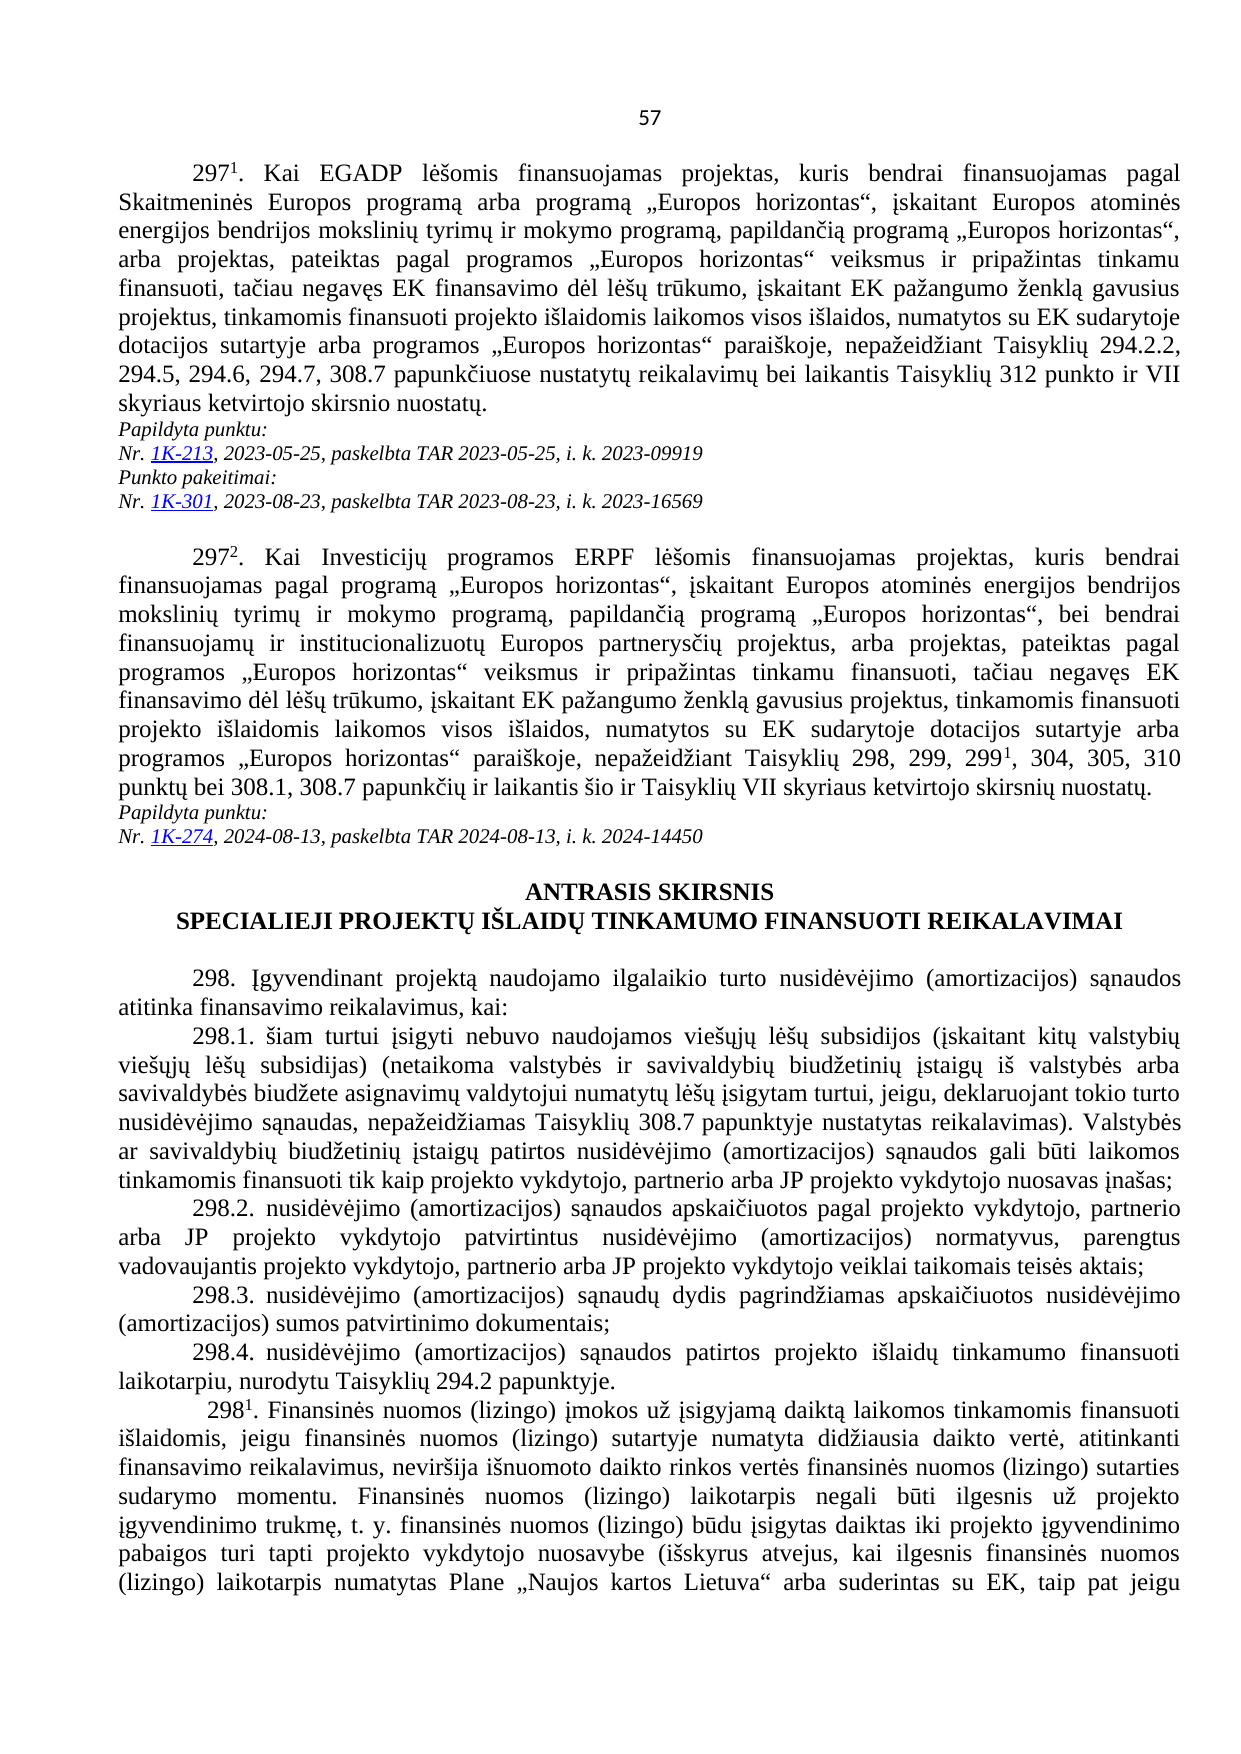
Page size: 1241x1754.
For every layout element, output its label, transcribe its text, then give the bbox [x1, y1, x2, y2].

subtitle ANTRASIS SKIRSNIS [118, 877, 1181, 906]
text Papildyta punktu: [118, 417, 1181, 441]
text 298.4. nusidėvėjimo (amortizacijos) sąnaudos patirtos projekto išlaidų tinkamumo finansuoti laikotarpiu, nurodytu Taisyklių 294.2 papunktyje. [118, 1337, 1181, 1395]
text Papildyta punktu: [118, 800, 1181, 824]
text Punkto pakeitimai: [118, 465, 1181, 489]
text 298. Įgyvendinant projektą naudojamo ilgalaikio turto nusidėvėjimo (amortizacijos) sąnaudos atitinka finansavimo reikalavimus, kai: [118, 963, 1181, 1021]
text 298.3. nusidėvėjimo (amortizacijos) sąnaudų dydis pagrindžiamas apskaičiuotos nusidėvėjimo (amortizacijos) sumos patvirtinimo dokumentais; [118, 1280, 1181, 1337]
text Nr. 1K-301, 2023-08-23, paskelbta TAR 2023-08-23, i. k. 2023-16569 [118, 489, 1181, 513]
text 298.1. šiam turtui įsigyti nebuvo naudojamos viešųjų lėšų subsidijos (įskaitant kitų valstybių viešųjų lėšų subsidijas) (netaikoma valstybės ir savivaldybių biudžetinių įstaigų iš valstybės arba savivaldybės biudžete asignavimų valdytojui numatytų lėšų įsigytam turtui, jeigu, deklaruojant tokio turto nusidėvėjimo sąnaudas, nepažeidžiamas Taisyklių 308.7 papunktyje nustatytas reikalavimas). Valstybės ar savivaldybių biudžetinių įstaigų patirtos nusidėvėjimo (amortizacijos) sąnaudos gali būti laikomos tinkamomis finansuoti tik kaip projekto vykdytojo, partnerio arba JP projekto vykdytojo nuosavas įnašas; [118, 1021, 1181, 1193]
text 2971. Kai EGADP lėšomis finansuojamas projektas, kuris bendrai finansuojamas pagal Skaitmeninės Europos programą arba programą „Europos horizontas“, įskaitant Europos atominės energijos bendrijos mokslinių tyrimų ir mokymo programą, papildančią programą „Europos horizontas“, arba projektas, pateiktas pagal programos „Europos horizontas“ veiksmus ir pripažintas tinkamu finansuoti, tačiau negavęs EK finansavimo dėl lėšų trūkumo, įskaitant EK pažangumo ženklą gavusius projektus, tinkamomis finansuoti projekto išlaidomis laikomos visos išlaidos, numatytos su EK sudarytoje dotacijos sutartyje arba programos „Europos horizontas“ paraiškoje, nepažeidžiant Taisyklių 294.2.2, 294.5, 294.6, 294.7, 308.7 papunkčiuose nustatytų reikalavimų bei laikantis Taisyklių 312 punkto ir VII skyriaus ketvirtojo skirsnio nuostatų. [118, 158, 1181, 417]
text 298.2. nusidėvėjimo (amortizacijos) sąnaudos apskaičiuotos pagal projekto vykdytojo, partnerio arba JP projekto vykdytojo patvirtintus nusidėvėjimo (amortizacijos) normatyvus, parengtus vadovaujantis projekto vykdytojo, partnerio arba JP projekto vykdytojo veiklai taikomais teisės aktais; [118, 1193, 1181, 1280]
text 2981. Finansinės nuomos (lizingo) įmokos už įsigyjamą daiktą laikomos tinkamomis finansuoti išlaidomis, jeigu finansinės nuomos (lizingo) sutartyje numatyta didžiausia daikto vertė, atitinkanti finansavimo reikalavimus, neviršija išnuomoto daikto rinkos vertės finansinės nuomos (lizingo) sutarties sudarymo momentu. Finansinės nuomos (lizingo) laikotarpis negali būti ilgesnis už projekto įgyvendinimo trukmę, t. y. finansinės nuomos (lizingo) būdu įsigytas daiktas iki projekto įgyvendinimo pabaigos turi tapti projekto vykdytojo nuosavybe (išskyrus atvejus, kai ilgesnis finansinės nuomos (lizingo) laikotarpis numatytas Plane „Naujos kartos Lietuva“ arba suderintas su EK, taip pat jeigu [118, 1395, 1181, 1596]
text Nr. 1K-213, 2023-05-25, paskelbta TAR 2023-05-25, i. k. 2023-09919 [118, 441, 1181, 465]
text 2972. Kai Investicijų programos ERPF lėšomis finansuojamas projektas, kuris bendrai finansuojamas pagal programą „Europos horizontas“, įskaitant Europos atominės energijos bendrijos mokslinių tyrimų ir mokymo programą, papildančią programą „Europos horizontas“, bei bendrai finansuojamų ir institucionalizuotų Europos partnerysčių projektus, arba projektas, pateiktas pagal programos „Europos horizontas“ veiksmus ir pripažintas tinkamu finansuoti, tačiau negavęs EK finansavimo dėl lėšų trūkumo, įskaitant EK pažangumo ženklą gavusius projektus, tinkamomis finansuoti projekto išlaidomis laikomos visos išlaidos, numatytos su EK sudarytoje dotacijos sutartyje arba programos „Europos horizontas“ paraiškoje, nepažeidžiant Taisyklių 298, 299, 2991, 304, 305, 310 punktų bei 308.1, 308.7 papunkčių ir laikantis šio ir Taisyklių VII skyriaus ketvirtojo skirsnių nuostatų. [118, 542, 1181, 800]
text Nr. 1K-274, 2024-08-13, paskelbta TAR 2024-08-13, i. k. 2024-14450 [118, 824, 1181, 848]
subtitle SPECIALIEJI PROJEKTŲ IŠLAIDŲ TINKAMUMO FINANSUOTI REIKALAVIMAI [118, 906, 1181, 935]
